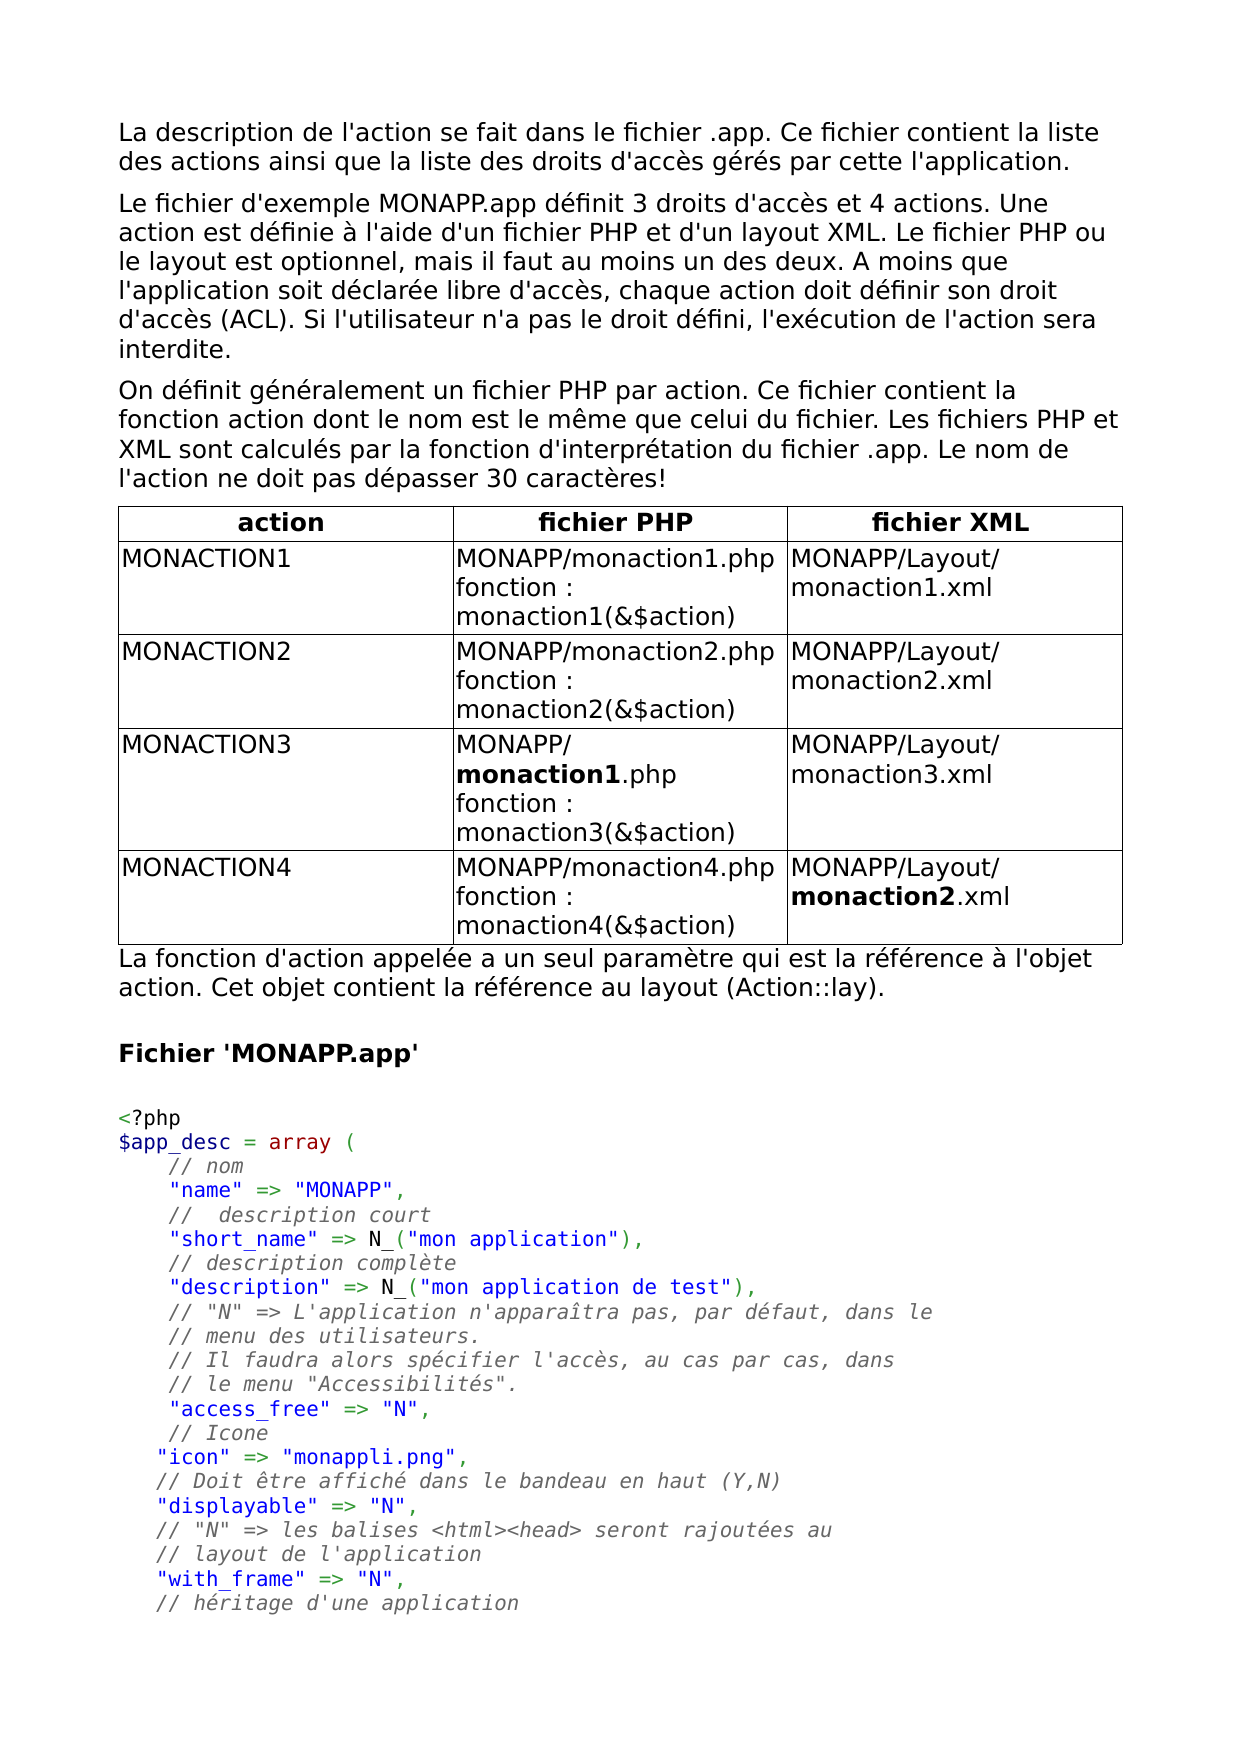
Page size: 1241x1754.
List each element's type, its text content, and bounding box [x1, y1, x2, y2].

table_cell MONACTION3 [119, 729, 453, 850]
text On définit généralement un fichier PHP par action. Ce fichier contient la fonction action dont le nom est le même que celui du fichier. Les fichiers PHP et XML sont calculés par la fonction d'interprétation du fichier .app. Le nom de l'action ne doit pas dépasser 30 caractères! [118, 376, 1122, 493]
text // Il faudra alors spécifier l'accès, au cas par cas, dans [118, 1348, 1122, 1372]
text // "N" => L'application n'apparaîtra pas, par défaut, dans le [118, 1300, 1122, 1324]
text <?php [118, 1106, 1122, 1130]
text // nom [118, 1154, 1122, 1178]
table_cell MONAPP/Layout/monaction3.xml [788, 729, 1122, 850]
table_header action [119, 507, 453, 541]
text // description court [118, 1203, 1122, 1227]
text // Doit être affiché dans le bandeau en haut (Y,N) [118, 1469, 1122, 1494]
text // description complète [118, 1251, 1122, 1275]
table_header fichier XML [788, 507, 1122, 541]
text "with_frame" => "N", [118, 1567, 1122, 1591]
table_cell MONAPP/Layout/monaction2.xml [788, 851, 1122, 944]
table_cell MONAPP/monaction1.php fonction : monaction3(&$action) [454, 729, 787, 850]
text // Icone [118, 1421, 1122, 1445]
text "displayable" => "N", [118, 1494, 1122, 1518]
table_cell MONAPP/Layout/monaction1.xml [788, 542, 1122, 634]
table_header fichier PHP [454, 507, 787, 541]
text "description" => N_("mon application de test"), [118, 1275, 1122, 1300]
table_cell MONAPP/monaction2.php fonction : monaction2(&$action) [454, 635, 787, 728]
text // héritage d'une application [118, 1591, 1122, 1615]
text "name" => "MONAPP", [118, 1178, 1122, 1203]
text La fonction d'action appelée a un seul paramètre qui est la référence à l'objet action. Cet objet contient la référence au layout (Action::lay). [118, 945, 1122, 1002]
table_cell MONACTION2 [119, 635, 453, 728]
text "access_free" => "N", [118, 1397, 1122, 1421]
text // le menu "Accessibilités". [118, 1372, 1122, 1397]
table_cell MONACTION1 [119, 542, 453, 634]
text Le fichier d'exemple MONAPP.app définit 3 droits d'accès et 4 actions. Une action est définie à l'aide d'un fichier PHP et d'un layout XML. Le fichier PHP ou le layout est optionnel, mais il faut au moins un des deux. A moins que l'application soit déclarée libre d'accès, chaque action doit définir son droit d'accès (ACL). Si l'utilisateur n'a pas le droit défini, l'exécution de l'action sera interdite. [118, 189, 1122, 364]
text // menu des utilisateurs. [118, 1324, 1122, 1348]
subtitle Fichier 'MONAPP.app' [118, 1039, 1122, 1069]
text La description de l'action se fait dans le fichier .app. Ce fichier contient la liste des actions ainsi que la liste des droits d'accès gérés par cette l'application. [118, 118, 1122, 176]
table_cell MONACTION4 [119, 851, 453, 944]
text // layout de l'application [118, 1542, 1122, 1567]
text // "N" => les balises <html><head> seront rajoutées au [118, 1518, 1122, 1542]
text "short_name" => N_("mon application"), [118, 1227, 1122, 1251]
table_cell MONAPP/Layout/monaction2.xml [788, 635, 1122, 728]
table_cell MONAPP/monaction4.php fonction : monaction4(&$action) [454, 851, 787, 944]
text $app_desc = array ( [118, 1130, 1122, 1154]
table_cell MONAPP/monaction1.php fonction : monaction1(&$action) [454, 542, 787, 634]
text "icon" => "monappli.png", [118, 1445, 1122, 1469]
